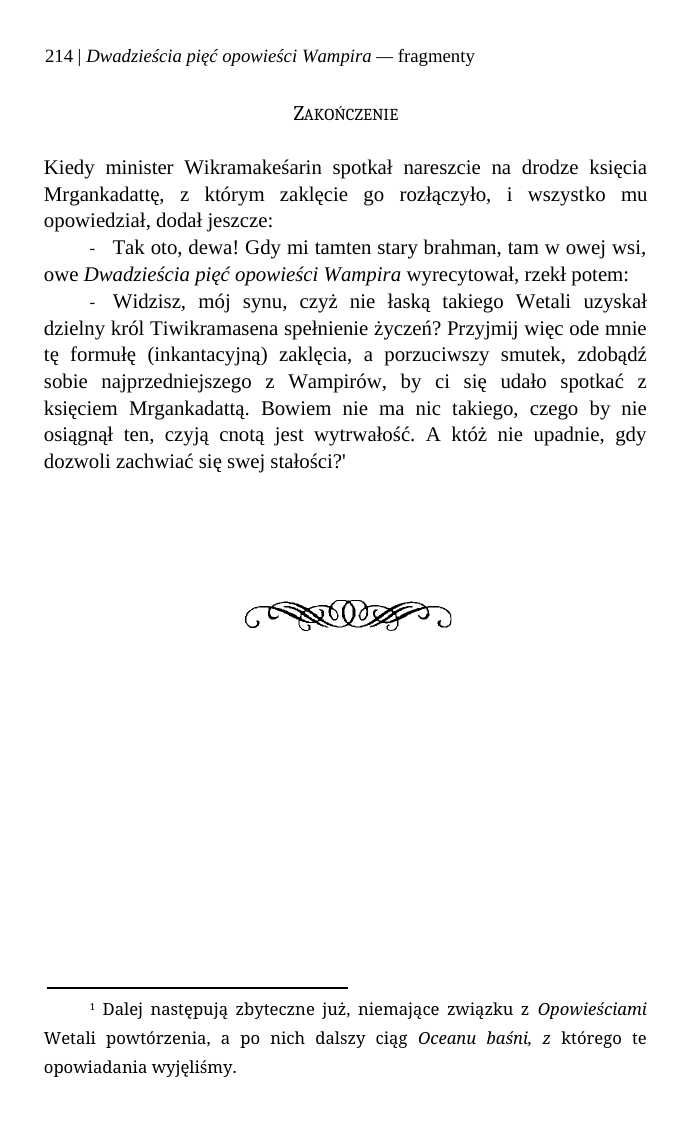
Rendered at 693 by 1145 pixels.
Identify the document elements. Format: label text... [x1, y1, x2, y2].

picture [245, 600, 452, 631]
text Zakończenie [44, 102, 648, 126]
list Widzisz, mój synu, czyż nie łaską takiego Wetali uzyskał dzielny król Tiwikramasena spełnienie życzeń? Przyjmij więc ode mnie tę formułę (inkantacyjną) zaklęcia, a porzuciwszy smutek, zdobądź sobie najprzedniejszego z Wampirów, by ci się udało spotkać z księciem Mrgankadattą. Bowiem nie ma nic takiego, czego by nie osiągnął ten, czyją cnotą jest wytrwałość. A któż nie upadnie, gdy dozwoli zachwiać się swej stałości?' [44, 289, 648, 473]
list Tak oto, dewa! Gdy mi tamten stary brahman, tam w owej wsi, owe Dwadzieścia pięć opowieści Wampira wyrecyto­wał, rzekł potem: [44, 235, 648, 286]
text 214 | Dwadzieścia pięć opowieści Wampira — fragmenty [45, 45, 585, 66]
text 1 Dalej następują zbyteczne już, niemające związku z Opowie­ściami Wetali powtórzenia, a po nich dalszy ciąg Oceanu baśni, z które­go te opowiadania wyjęliśmy. [44, 998, 647, 1076]
text Kiedy minister Wikramakeśarin spotkał nareszcie na drodze księcia Mrgankadattę, z którym zaklęcie go rozłączyło, i wszyst­ko mu opowiedział, dodał jeszcze: [44, 155, 648, 232]
